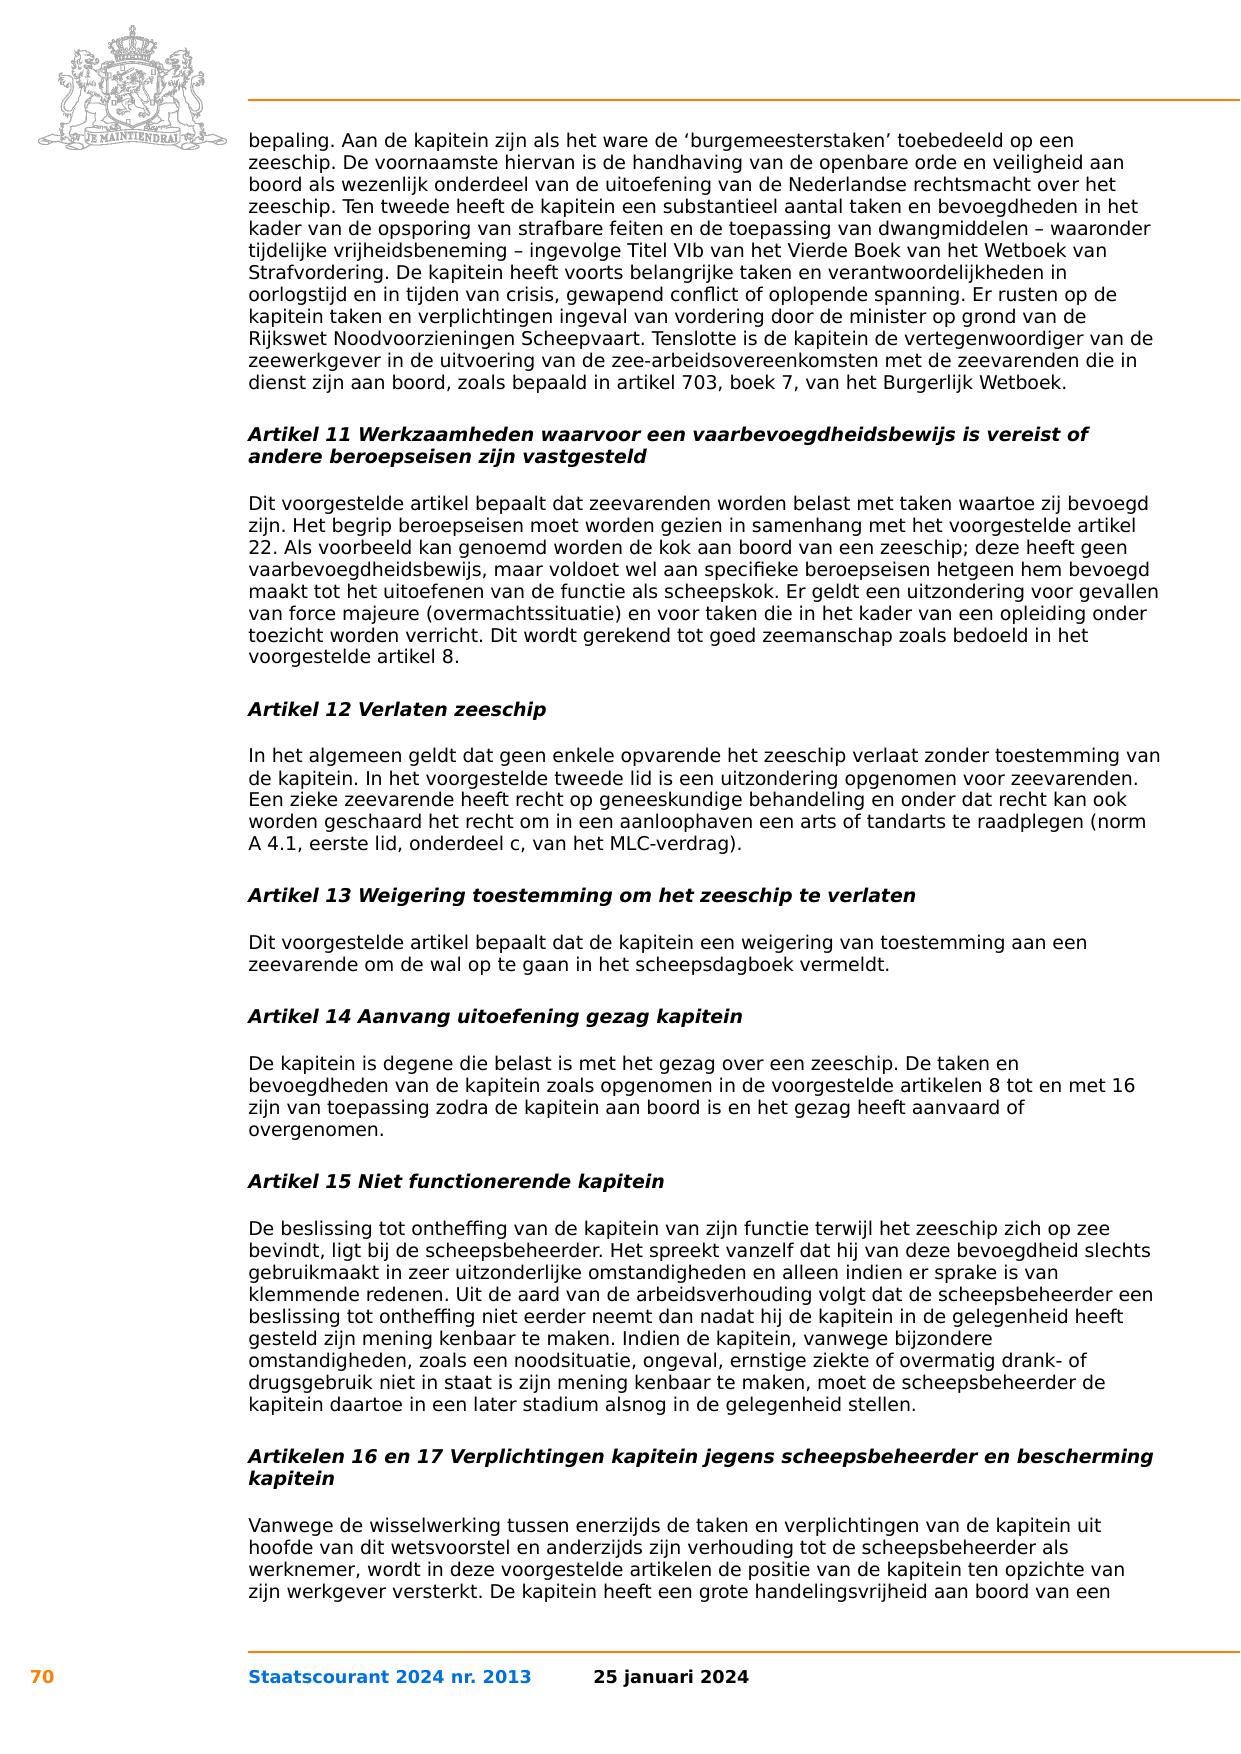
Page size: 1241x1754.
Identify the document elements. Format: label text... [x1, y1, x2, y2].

subtitle Artikel 15 Niet functionerende kapitein [248, 1171, 1163, 1193]
text Vanwege de wisselwerking tussen enerzijds de taken en verplichtingen van de kapitein uit hoofde van dit wetsvoorstel en anderzijds zijn verhouding tot de scheepsbeheerder als werknemer, wordt in deze voorgestelde artikelen de positie van de kapitein ten opzichte van zijn werkgever versterkt. De kapitein heeft een grote handelingsvrijheid aan boord van een [248, 1515, 1163, 1603]
subtitle Artikel 11 Werkzaamheden waarvoor een vaarbevoegdheidsbewijs is vereist of andere beroepseisen zijn vastgesteld [248, 424, 1163, 468]
text In het algemeen geldt dat geen enkele opvarende het zeeschip verlaat zonder toestemming van de kapitein. In het voorgestelde tweede lid is een uitzondering opgenomen voor zeevarenden. Een zieke zeevarende heeft recht op geneeskundige behandeling en onder dat recht kan ook worden geschaard het recht om in een aanloophaven een arts of tandarts te raadplegen (norm A 4.1, eerste lid, onderdeel c, van het MLC-verdrag). [248, 745, 1163, 855]
text bepaling. Aan de kapitein zijn als het ware de ‘burgemeesterstaken’ toebedeeld op een zeeschip. De voornaamste hiervan is de handhaving van de openbare orde en veiligheid aan boord als wezenlijk onderdeel van de uitoefening van de Nederlandse rechtsmacht over het zeeschip. Ten tweede heeft de kapitein een substantieel aantal taken en bevoegdheden in het kader van de opsporing van strafbare feiten en de toepassing van dwangmiddelen – waaronder tijdelijke vrijheidsbeneming – ingevolge Titel VIb van het Vierde Boek van het Wetboek van Strafvordering. De kapitein heeft voorts belangrijke taken en verantwoordelijkheden in oorlogstijd en in tijden van crisis, gewapend conflict of oplopende spanning. Er rusten op de kapitein taken en verplichtingen ingeval van vordering door de minister op grond van de Rijkswet Noodvoorzieningen Scheepvaart. Tenslotte is de kapitein de vertegenwoordiger van de zeewerkgever in de uitvoering van de zee-arbeidsovereenkomsten met de zeevarenden die in dienst zijn aan boord, zoals bepaald in artikel 703, boek 7, van het Burgerlijk Wetboek. [248, 130, 1163, 394]
text De kapitein is degene die belast is met het gezag over een zeeschip. De taken en bevoegdheden van de kapitein zoals opgenomen in de voorgestelde artikelen 8 tot en met 16 zijn van toepassing zodra de kapitein aan boord is en het gezag heeft aanvaard of overgenomen. [248, 1053, 1163, 1141]
subtitle Artikel 13 Weigering toestemming om het zeeschip te verlaten [248, 885, 1163, 907]
text Dit voorgestelde artikel bepaalt dat de kapitein een weigering van toestemming aan een zeevarende om de wal op te gaan in het scheepsdagboek vermeldt. [248, 932, 1163, 976]
subtitle Artikel 14 Aanvang uitoefening gezag kapitein [248, 1006, 1163, 1028]
subtitle Artikelen 16 en 17 Verplichtingen kapitein jegens scheepsbeheerder en bescherming kapitein [248, 1446, 1163, 1490]
text De beslissing tot ontheffing van de kapitein van zijn functie terwijl het zeeschip zich op zee bevindt, ligt bij de scheepsbeheerder. Het spreekt vanzelf dat hij van deze bevoegdheid slechts gebruikmaakt in zeer uitzonderlijke omstandigheden en alleen indien er sprake is van klemmende redenen. Uit de aard van de arbeidsverhouding volgt dat de scheepsbeheerder een beslissing tot ontheffing niet eerder neemt dan nadat hij de kapitein in de gelegenheid heeft gesteld zijn mening kenbaar te maken. Indien de kapitein, vanwege bijzondere omstandigheden, zoals een noodsituatie, ongeval, ernstige ziekte of overmatig drank- of drugsgebruik niet in staat is zijn mening kenbaar te maken, moet de scheepsbeheerder de kapitein daartoe in een later stadium alsnog in de gelegenheid stellen. [248, 1218, 1163, 1416]
text Dit voorgestelde artikel bepaalt dat zeevarenden worden belast met taken waartoe zij bevoegd zijn. Het begrip beroepseisen moet worden gezien in samenhang met het voorgestelde artikel 22. Als voorbeeld kan genoemd worden de kok aan boord van een zeeschip; deze heeft geen vaarbevoegdheidsbewijs, maar voldoet wel aan specifieke beroepseisen hetgeen hem bevoegd maakt tot het uitoefenen van de functie als scheepskok. Er geldt een uitzondering voor gevallen van force majeure (overmachtssituatie) en voor taken die in het kader van een opleiding onder toezicht worden verricht. Dit wordt gerekend tot goed zeemanschap zoals bedoeld in het voorgestelde artikel 8. [248, 493, 1163, 668]
picture [38, 25, 227, 150]
subtitle Artikel 12 Verlaten zeeschip [248, 698, 1163, 720]
